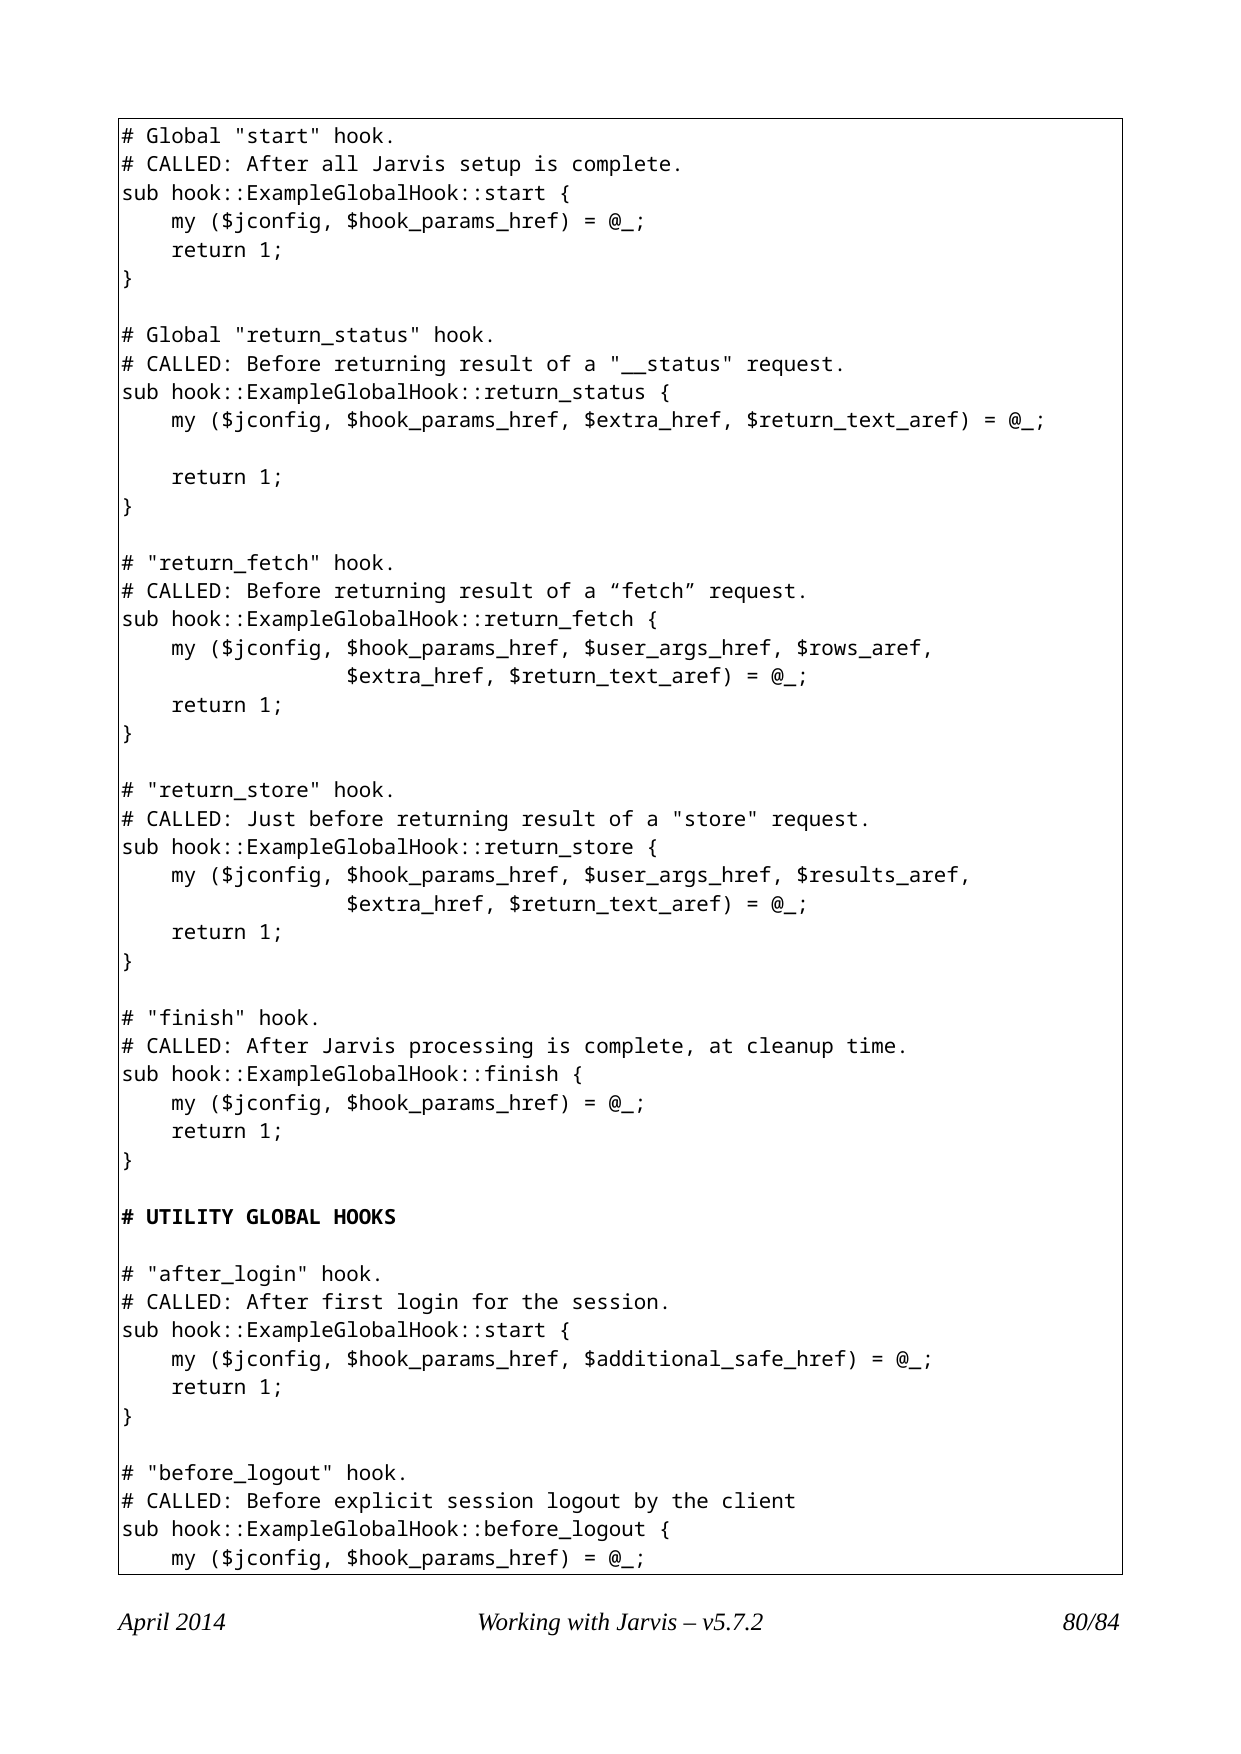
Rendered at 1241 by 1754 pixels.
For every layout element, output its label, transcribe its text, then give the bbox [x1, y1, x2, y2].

text } [119, 488, 1122, 519]
text # "before_logout" hook. [119, 1455, 1122, 1483]
text } [119, 943, 1122, 974]
text # "return_store" hook. [119, 772, 1122, 801]
text my ($jconfig, $hook_params_href) = @_; [119, 1085, 1122, 1113]
text # CALLED: Before explicit session logout by the client [119, 1483, 1122, 1512]
text # CALLED: Before returning result of a "__status" request. [119, 346, 1122, 374]
text # "return_fetch" hook. [119, 545, 1122, 573]
text # CALLED: After all Jarvis setup is complete. [119, 147, 1122, 175]
text my ($jconfig, $hook_params_href, $additional_safe_href) = @_; [119, 1341, 1122, 1369]
text my ($jconfig, $hook_params_href) = @_; [119, 203, 1122, 232]
text sub hook::ExampleGlobalHook::return_store { [119, 829, 1122, 857]
text sub hook::ExampleGlobalHook::return_fetch { [119, 602, 1122, 630]
text my ($jconfig, $hook_params_href, $user_args_href, $rows_aref, [119, 630, 1122, 658]
text $extra_href, $return_text_aref) = @_; [119, 886, 1122, 914]
text $extra_href, $return_text_aref) = @_; [119, 658, 1122, 687]
text } [119, 1398, 1122, 1429]
text sub hook::ExampleGlobalHook::start { [119, 1312, 1122, 1341]
text # CALLED: Before returning result of a “fetch” request. [119, 573, 1122, 602]
text sub hook::ExampleGlobalHook::return_status { [119, 374, 1122, 402]
text } [119, 715, 1122, 747]
text sub hook::ExampleGlobalHook::finish { [119, 1057, 1122, 1085]
text return 1; [119, 687, 1122, 715]
text # CALLED: After first login for the session. [119, 1284, 1122, 1312]
text sub hook::ExampleGlobalHook::before_logout { [119, 1512, 1122, 1540]
text } [119, 260, 1122, 292]
text return 1; [119, 914, 1122, 943]
text # Global "return_status" hook. [119, 317, 1122, 346]
text my ($jconfig, $hook_params_href, $extra_href, $return_text_aref) = @_; [119, 402, 1122, 434]
text my ($jconfig, $hook_params_href, $user_args_href, $results_aref, [119, 857, 1122, 886]
text } [119, 1142, 1122, 1173]
text return 1; [119, 232, 1122, 260]
text # UTILITY GLOBAL HOOKS [119, 1199, 1122, 1230]
text my ($jconfig, $hook_params_href) = @_; [119, 1540, 1122, 1574]
text # Global "start" hook. [119, 119, 1122, 147]
text # "finish" hook. [119, 1000, 1122, 1028]
text # "after_login" hook. [119, 1256, 1122, 1284]
text # CALLED: Just before returning result of a "store" request. [119, 801, 1122, 829]
text return 1; [119, 1113, 1122, 1142]
text # CALLED: After Jarvis processing is complete, at cleanup time. [119, 1028, 1122, 1057]
text return 1; [119, 1369, 1122, 1398]
text sub hook::ExampleGlobalHook::start { [119, 175, 1122, 203]
text return 1; [119, 459, 1122, 488]
